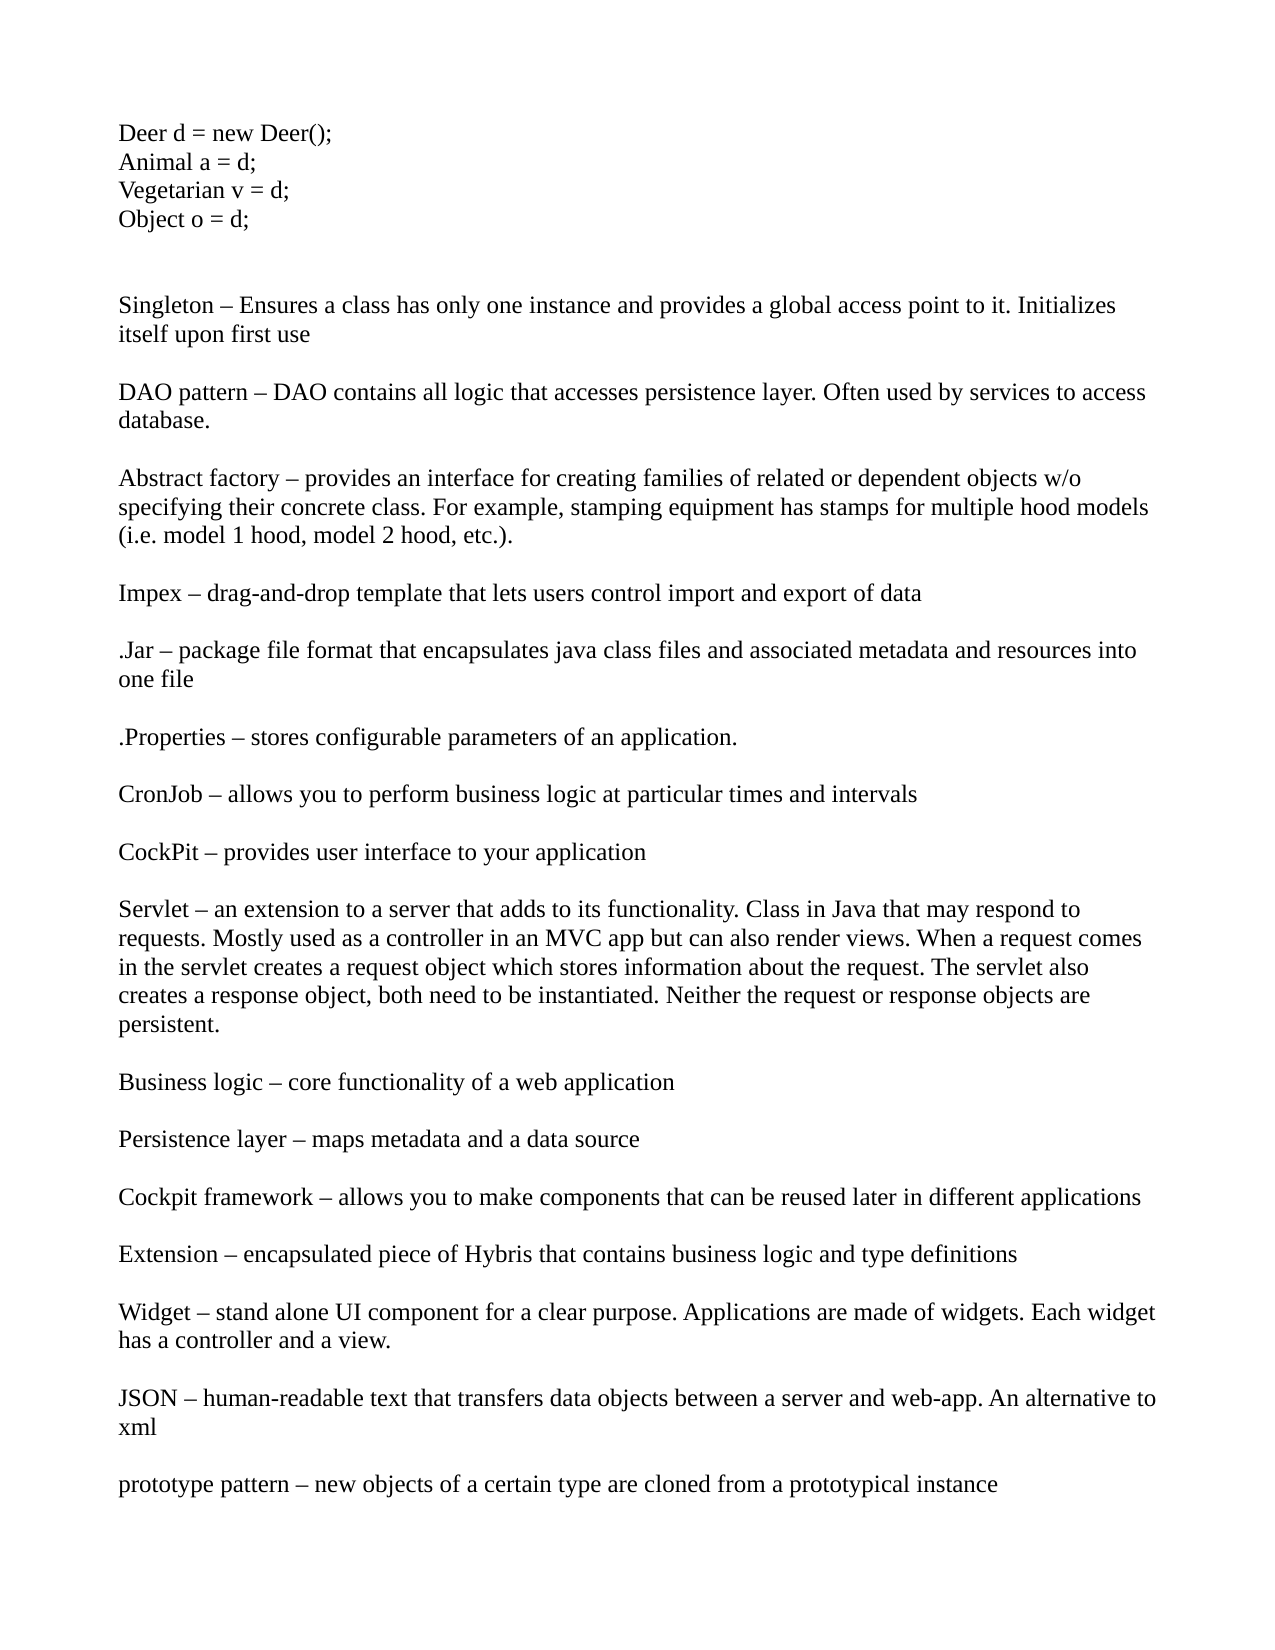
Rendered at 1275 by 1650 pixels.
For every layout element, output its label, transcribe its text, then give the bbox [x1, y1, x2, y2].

text Persistence layer – maps metadata and a data source [118, 1124, 1157, 1153]
text Business logic – core functionality of a web application [118, 1067, 1157, 1096]
text JSON – human-readable text that transfers data objects between a server and web-app. An alternative to xml [118, 1383, 1157, 1441]
text .Jar – package file format that encapsulates java class files and associated metadata and resources into one file [118, 636, 1157, 693]
text Object o = d; [118, 204, 1157, 233]
text Servlet – an extension to a server that adds to its functionality. Class in Java that may respond to requests. Mostly used as a controller in an MVC app but can also render views. When a request comes in the servlet creates a request object which stores information about the request. The servlet also creates a response object, both need to be instantiated. Neither the request or response objects are persistent. [118, 894, 1157, 1038]
text Singleton – Ensures a class has only one instance and provides a global access point to it. Initializes itself upon first use [118, 291, 1157, 348]
text Abstract factory – provides an interface for creating families of related or dependent objects w/o specifying their concrete class. For example, stamping equipment has stamps for multiple hood models (i.e. model 1 hood, model 2 hood, etc.). [118, 463, 1157, 549]
text CronJob – allows you to perform business logic at particular times and intervals [118, 779, 1157, 808]
text prototype pattern – new objects of a certain type are cloned from a prototypical instance [118, 1469, 1157, 1498]
text Cockpit framework – allows you to make components that can be reused later in different applications [118, 1182, 1157, 1211]
text Extension – encapsulated piece of Hybris that contains business logic and type definitions [118, 1239, 1157, 1268]
text CockPit – provides user interface to your application [118, 837, 1157, 866]
text .Properties – stores configurable parameters of an application. [118, 722, 1157, 751]
text Animal a = d; [118, 147, 1157, 176]
text Impex – drag-and-drop template that lets users control import and export of data [118, 578, 1157, 607]
text DAO pattern – DAO contains all logic that accesses persistence layer. Often used by services to access database. [118, 377, 1157, 434]
text Widget – stand alone UI component for a clear purpose. Applications are made of widgets. Each widget has a controller and a view. [118, 1297, 1157, 1354]
text Vegetarian v = d; [118, 176, 1157, 204]
text Deer d = new Deer(); [118, 118, 1157, 147]
